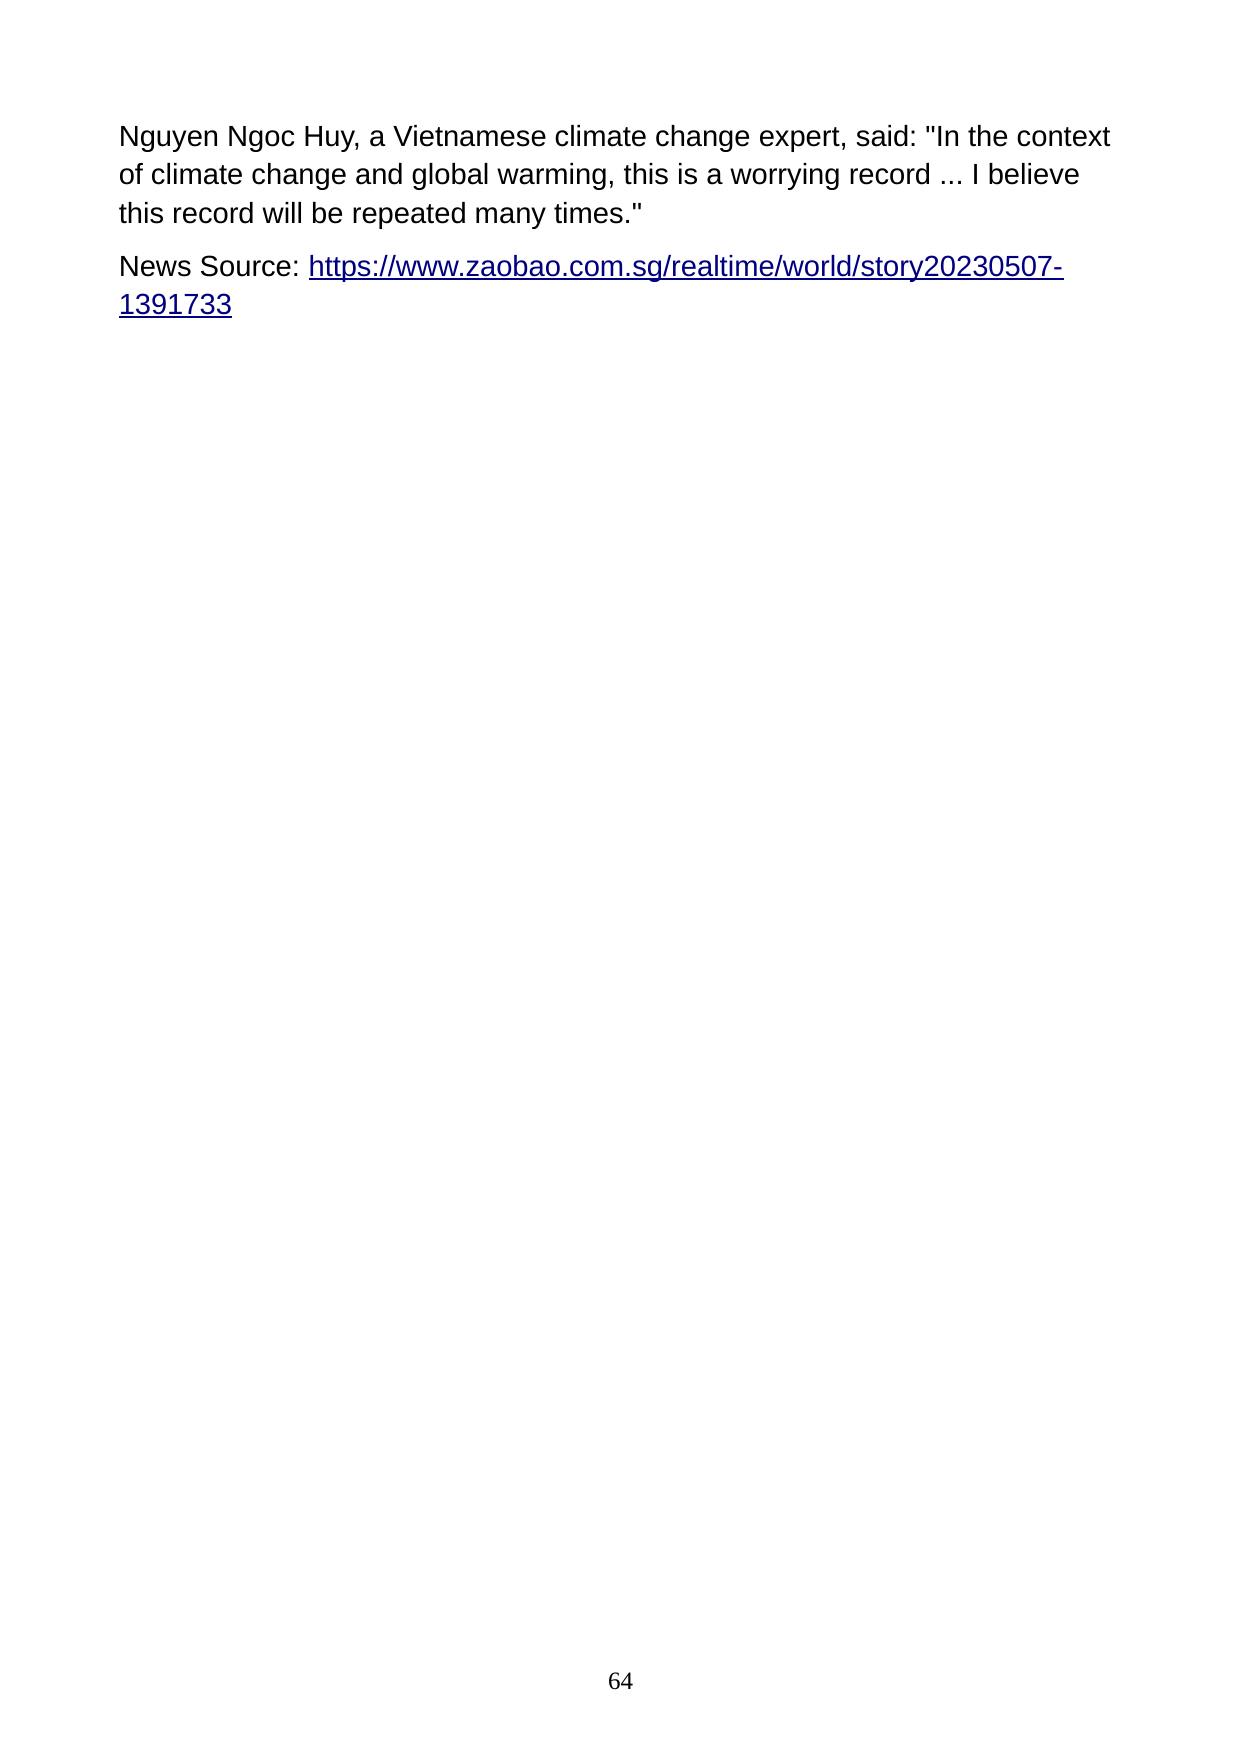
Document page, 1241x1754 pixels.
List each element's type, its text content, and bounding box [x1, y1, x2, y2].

text News Source: https://www.zaobao.com.sg/realtime/world/story20230507-1391733 [118, 249, 1122, 321]
text Nguyen Ngoc Huy, a Vietnamese climate change expert, said: "In the context of climate change and global warming, this is a worrying record ... I believe this record will be repeated many times." [118, 118, 1122, 229]
